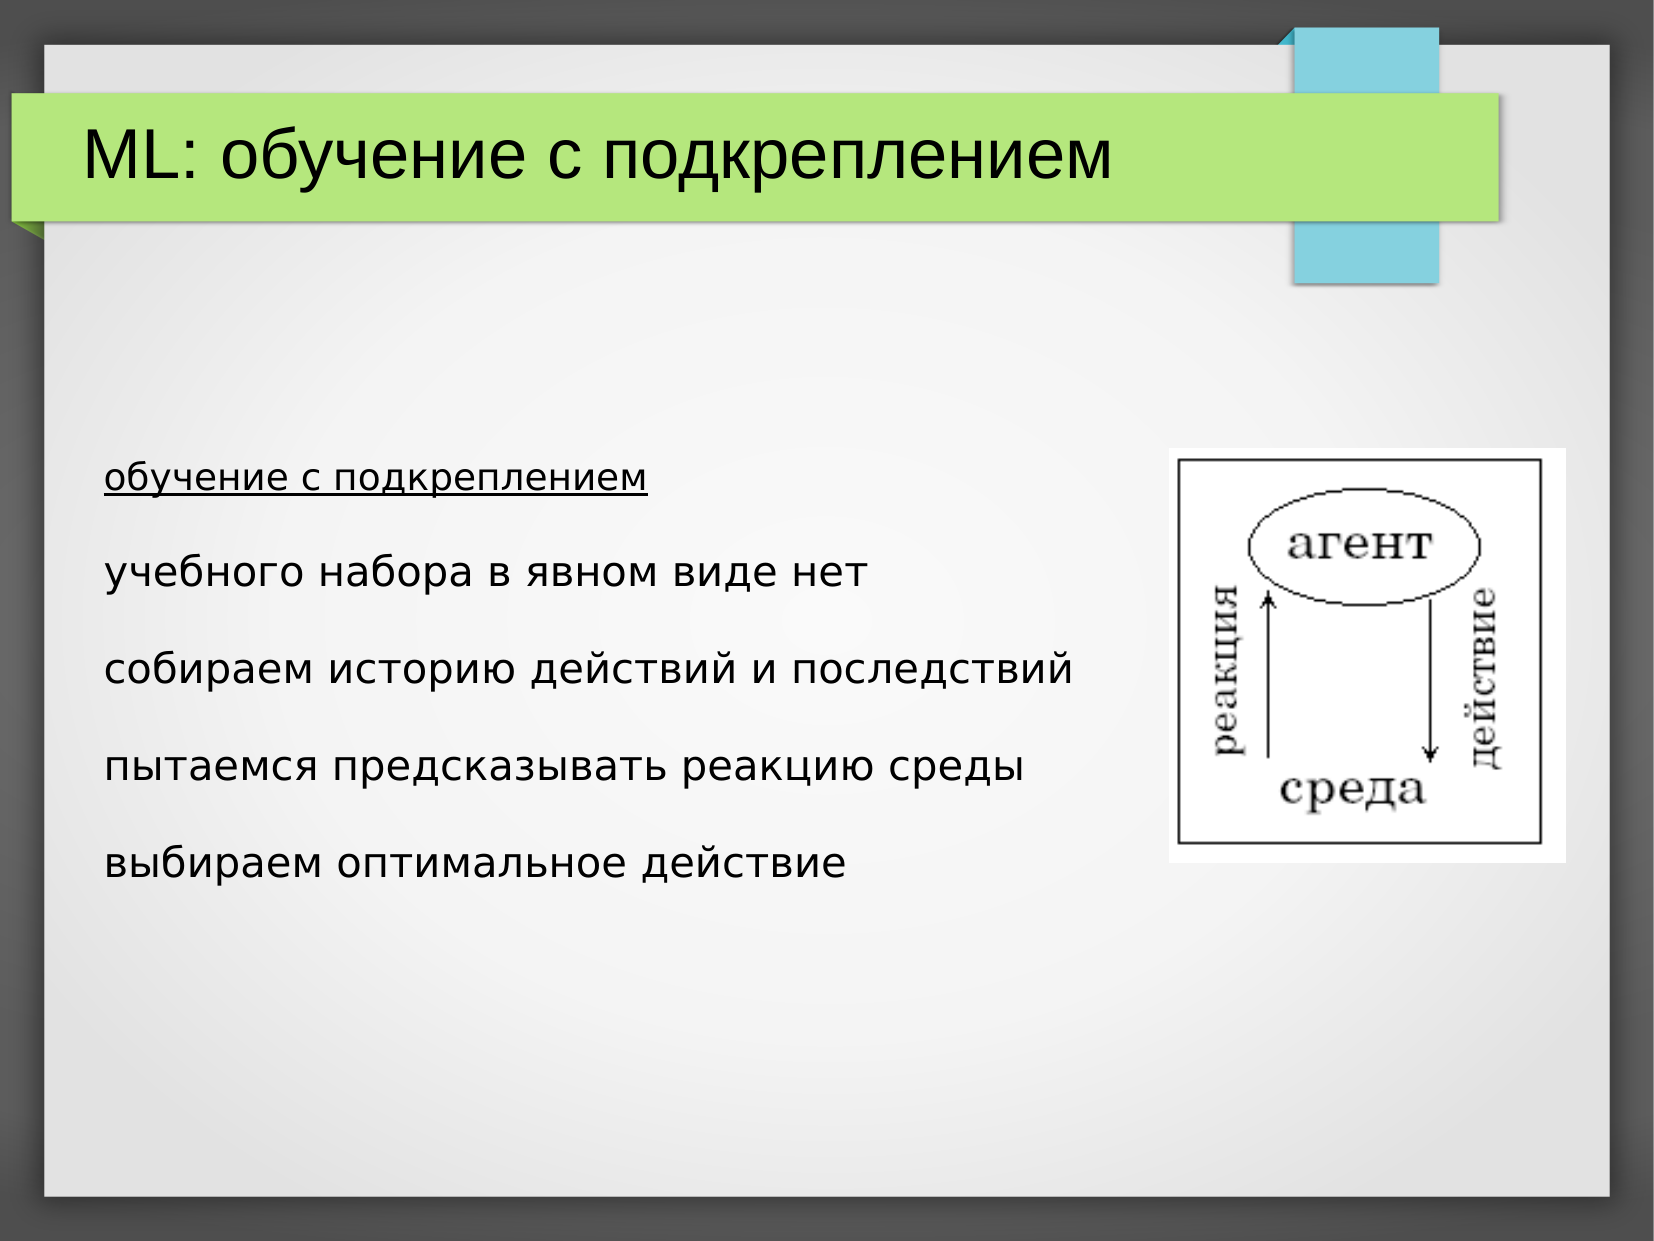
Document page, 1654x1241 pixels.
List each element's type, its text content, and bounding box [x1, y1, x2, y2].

picture [0, 0, 1654, 1241]
text_box обучение с подкреплением учебного набора в явном виде нет собираем историю действий и последствий пытаемся предсказывать реакцию среды выбираем оптимальное действие [88, 448, 1170, 993]
title ML: обучение с подкреплением [82, 94, 1264, 213]
